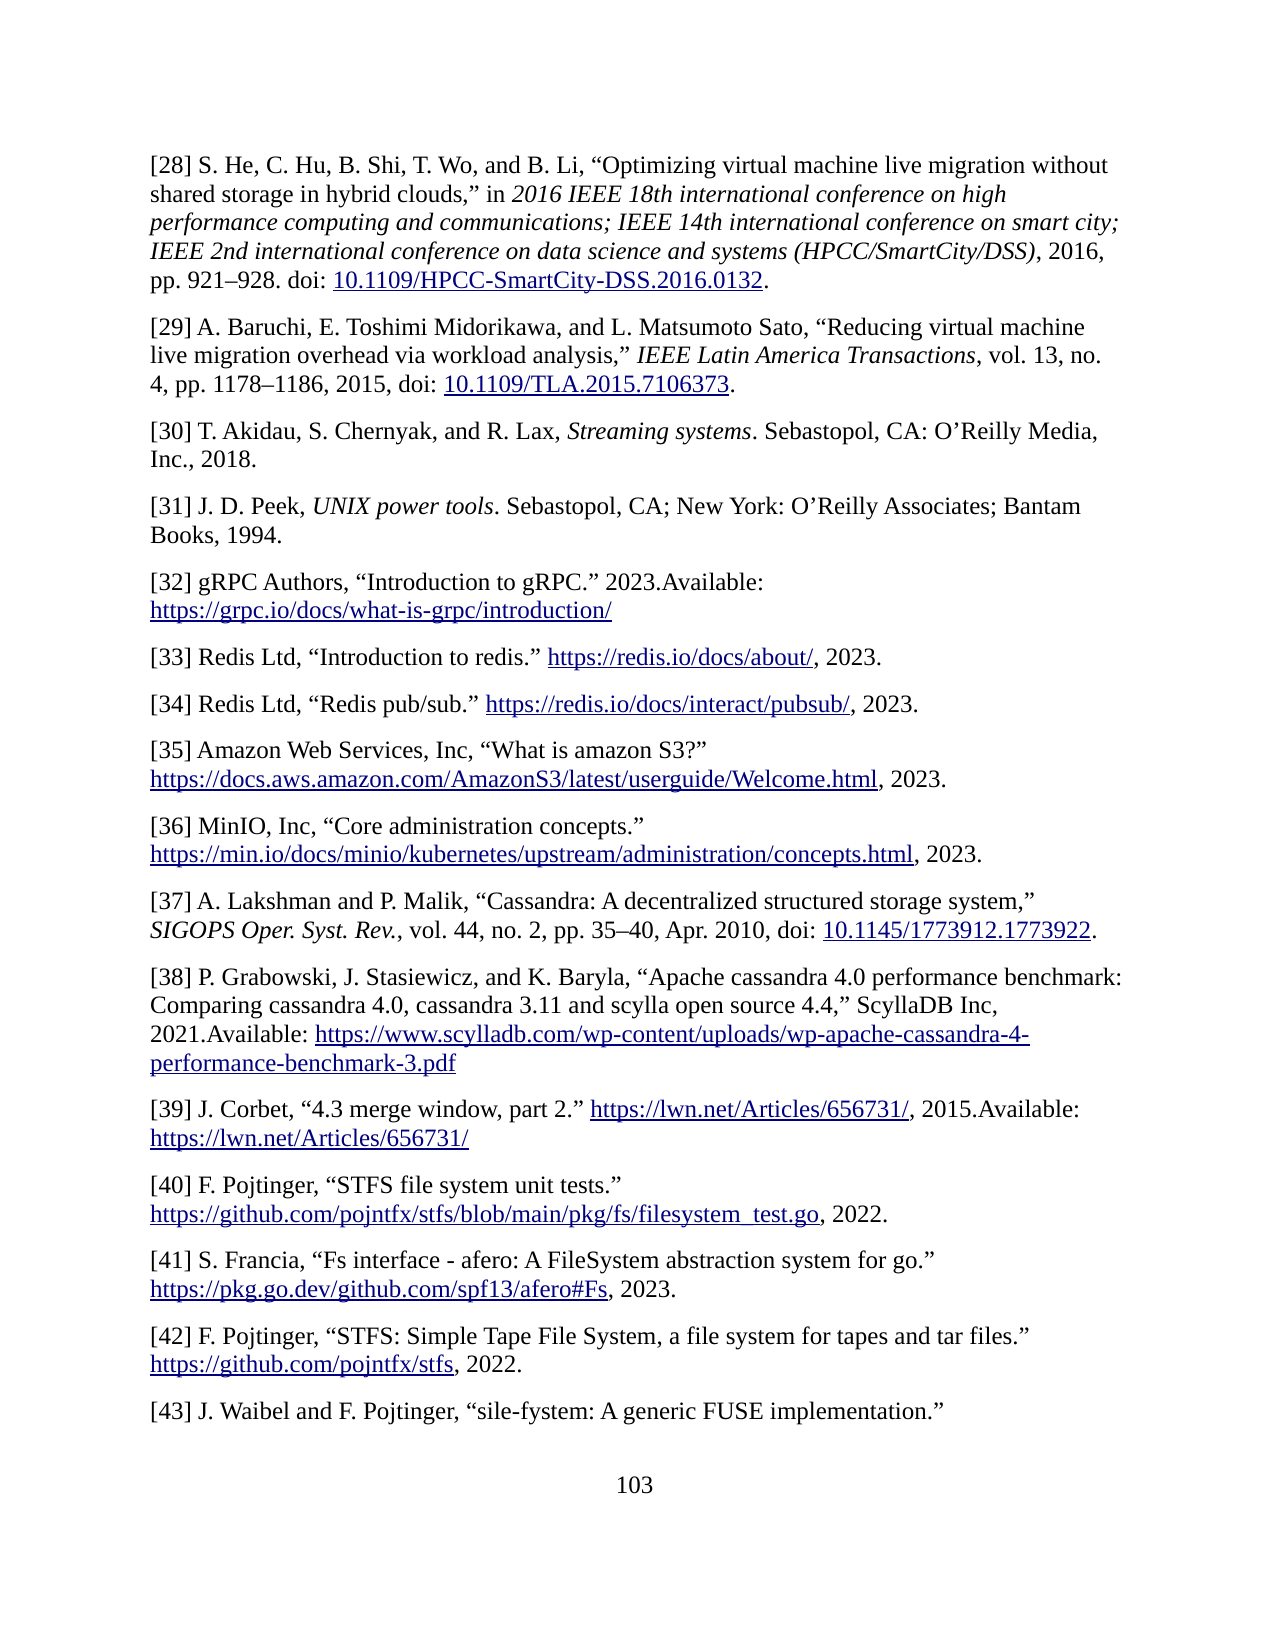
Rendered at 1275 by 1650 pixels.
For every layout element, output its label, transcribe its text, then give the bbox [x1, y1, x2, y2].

text [37] A. Lakshman and P. Malik, “Cassandra: A decentralized structured storage system,” SIGOPS Oper. Syst. Rev., vol. 44, no. 2, pp. 35–40, Apr. 2010, doi: 10.1145/1773912.1773922. [150, 886, 1125, 944]
text [36] MinIO, Inc, “Core administration concepts.” https://min.io/docs/minio/kubernetes/upstream/administration/concepts.html, 2023. [150, 811, 1125, 868]
text [43] J. Waibel and F. Pojtinger, “sile-fystem: A generic FUSE implementation.” [150, 1396, 1125, 1425]
text [38] P. Grabowski, J. Stasiewicz, and K. Baryla, “Apache cassandra 4.0 performance benchmark: Comparing cassandra 4.0, cassandra 3.11 and scylla open source 4.4,” ScyllaDB Inc, 2021.Available: https://www.scylladb.com/wp-content/uploads/wp-apache-cassandra-4-performance-benchmark-3.pdf [150, 962, 1125, 1077]
text [29] A. Baruchi, E. Toshimi Midorikawa, and L. Matsumoto Sato, “Reducing virtual machine live migration overhead via workload analysis,” IEEE Latin America Transactions, vol. 13, no. 4, pp. 1178–1186, 2015, doi: 10.1109/TLA.2015.7106373. [150, 312, 1125, 398]
text [31] J. D. Peek, UNIX power tools. Sebastopol, CA; New York: O’Reilly Associates; Bantam Books, 1994. [150, 491, 1125, 549]
text [40] F. Pojtinger, “STFS file system unit tests.” https://github.com/pojntfx/stfs/blob/main/pkg/fs/filesystem_test.go, 2022. [150, 1170, 1125, 1227]
text [32] gRPC Authors, “Introduction to gRPC.” 2023.Available: https://grpc.io/docs/what-is-grpc/introduction/ [150, 567, 1125, 624]
text [35] Amazon Web Services, Inc, “What is amazon S3?” https://docs.aws.amazon.com/AmazonS3/latest/userguide/Welcome.html, 2023. [150, 735, 1125, 793]
text [41] S. Francia, “Fs interface - afero: A FileSystem abstraction system for go.” https://pkg.go.dev/github.com/spf13/afero#Fs, 2023. [150, 1245, 1125, 1303]
text [42] F. Pojtinger, “STFS: Simple Tape File System, a file system for tapes and tar files.” https://github.com/pojntfx/stfs, 2022. [150, 1321, 1125, 1378]
text [39] J. Corbet, “4.3 merge window, part 2.” https://lwn.net/Articles/656731/, 2015.Available: https://lwn.net/Articles/656731/ [150, 1094, 1125, 1152]
text [30] T. Akidau, S. Chernyak, and R. Lax, Streaming systems. Sebastopol, CA: O’Reilly Media, Inc., 2018. [150, 416, 1125, 473]
text [33] Redis Ltd, “Introduction to redis.” https://redis.io/docs/about/, 2023. [150, 642, 1125, 671]
text [34] Redis Ltd, “Redis pub/sub.” https://redis.io/docs/interact/pubsub/, 2023. [150, 689, 1125, 717]
text [28] S. He, C. Hu, B. Shi, T. Wo, and B. Li, “Optimizing virtual machine live migration without shared storage in hybrid clouds,” in 2016 IEEE 18th international conference on high performance computing and communications; IEEE 14th international conference on smart city; IEEE 2nd international conference on data science and systems (HPCC/SmartCity/DSS), 2016, pp. 921–928. doi: 10.1109/HPCC-SmartCity-DSS.2016.0132. [150, 150, 1125, 294]
